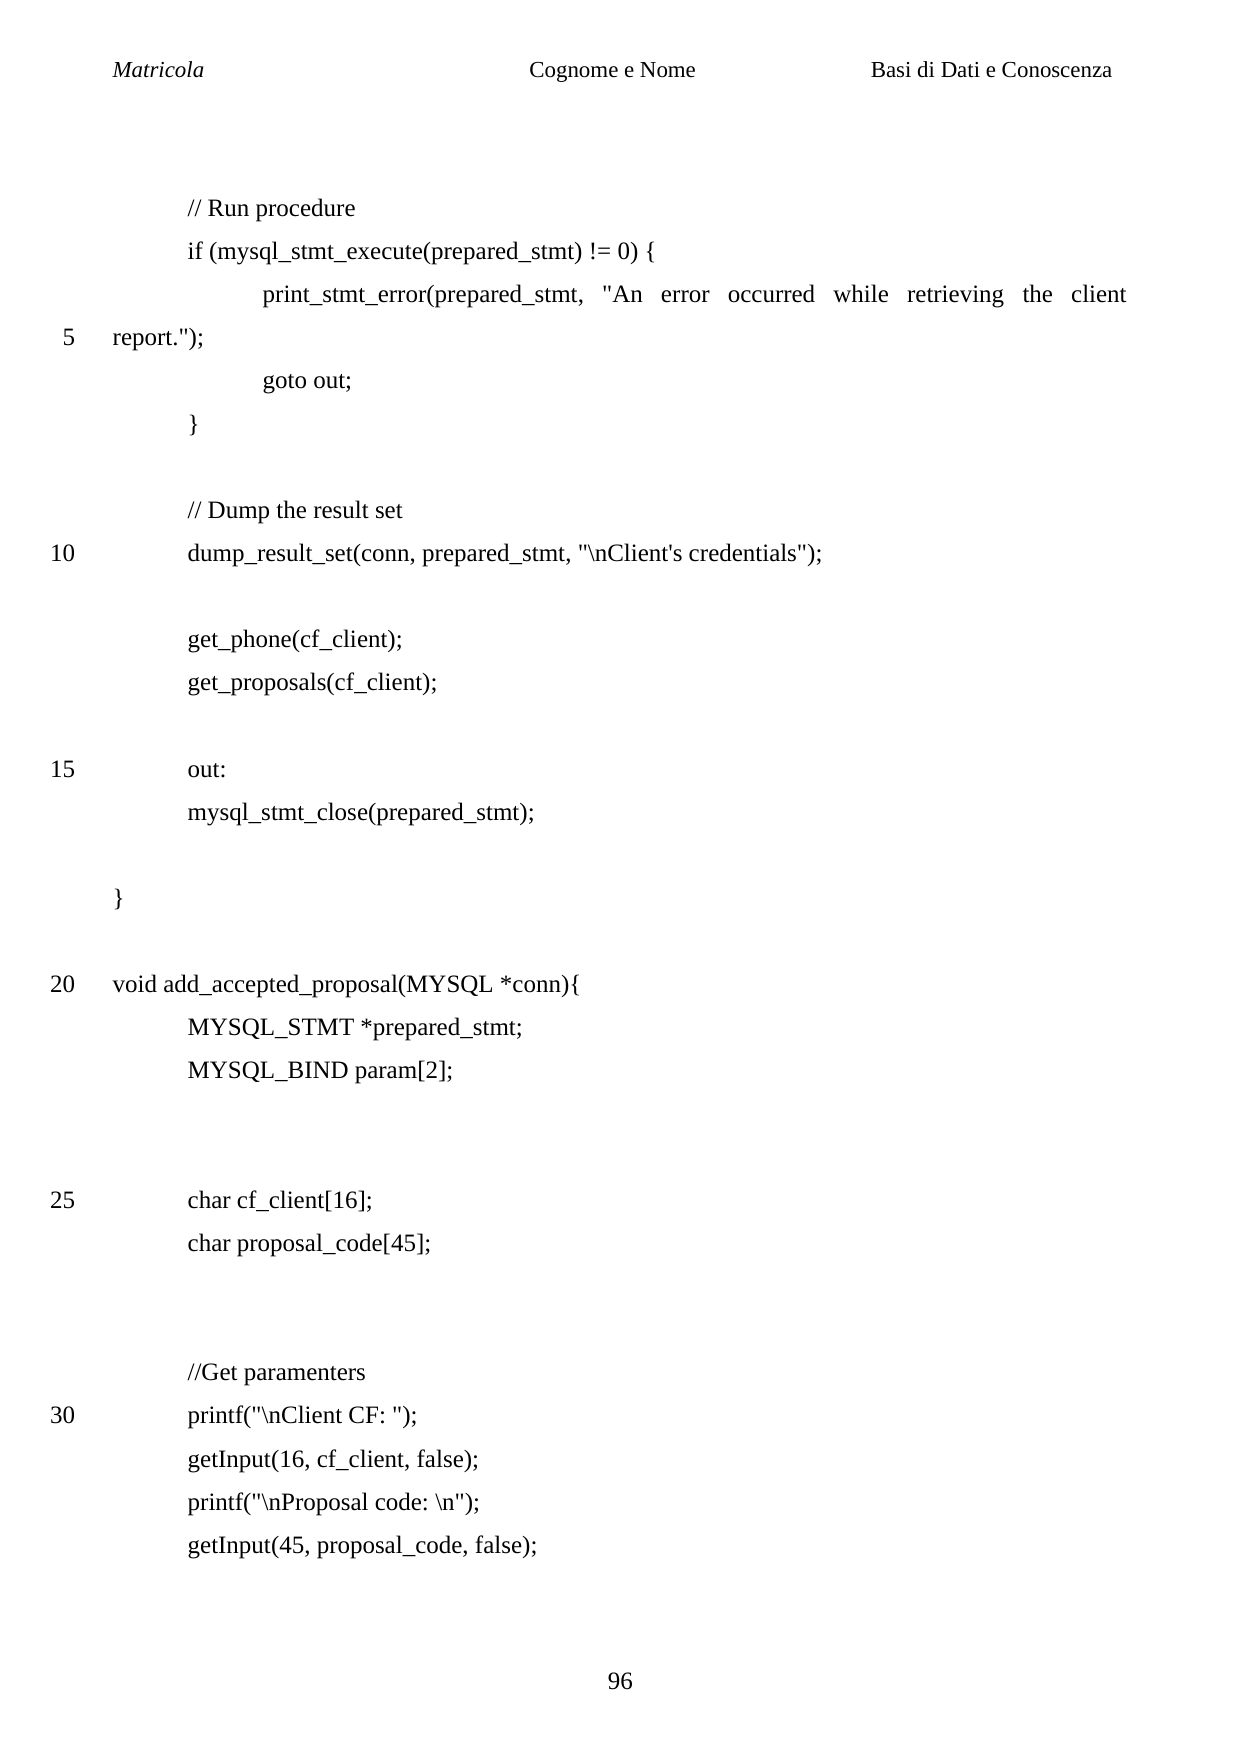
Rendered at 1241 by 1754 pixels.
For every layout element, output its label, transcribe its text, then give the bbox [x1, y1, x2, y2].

text mysql_stmt_close(prepared_stmt); [112, 797, 1128, 826]
text } [112, 883, 1128, 912]
text out: [112, 754, 1128, 782]
text getInput(45, proposal_code, false); [112, 1530, 1128, 1559]
text char proposal_code[45]; [112, 1228, 1128, 1257]
text //Get paramenters [112, 1357, 1128, 1386]
text get_phone(cf_client); [112, 624, 1128, 653]
text void add_accepted_proposal(MYSQL *conn){ [112, 969, 1128, 998]
text get_proposals(cf_client); [112, 667, 1128, 696]
text printf("\nProposal code: \n"); [112, 1487, 1128, 1516]
text } [112, 409, 1128, 437]
text goto out; [112, 366, 1128, 394]
text // Dump the result set [112, 495, 1128, 524]
text printf("\nClient CF: "); [112, 1401, 1128, 1429]
text getInput(16, cf_client, false); [112, 1444, 1128, 1472]
text MYSQL_STMT *prepared_stmt; [112, 1012, 1128, 1041]
text dump_result_set(conn, prepared_stmt, "\nClient's credentials"); [112, 538, 1128, 567]
text // Run procedure [112, 193, 1128, 222]
text MYSQL_BIND param[2]; [112, 1056, 1128, 1084]
text if (mysql_stmt_execute(prepared_stmt) != 0) { [112, 236, 1128, 265]
text char cf_client[16]; [112, 1185, 1128, 1214]
text print_stmt_error(prepared_stmt, "An error occurred while retrieving the client report."); [112, 279, 1128, 351]
